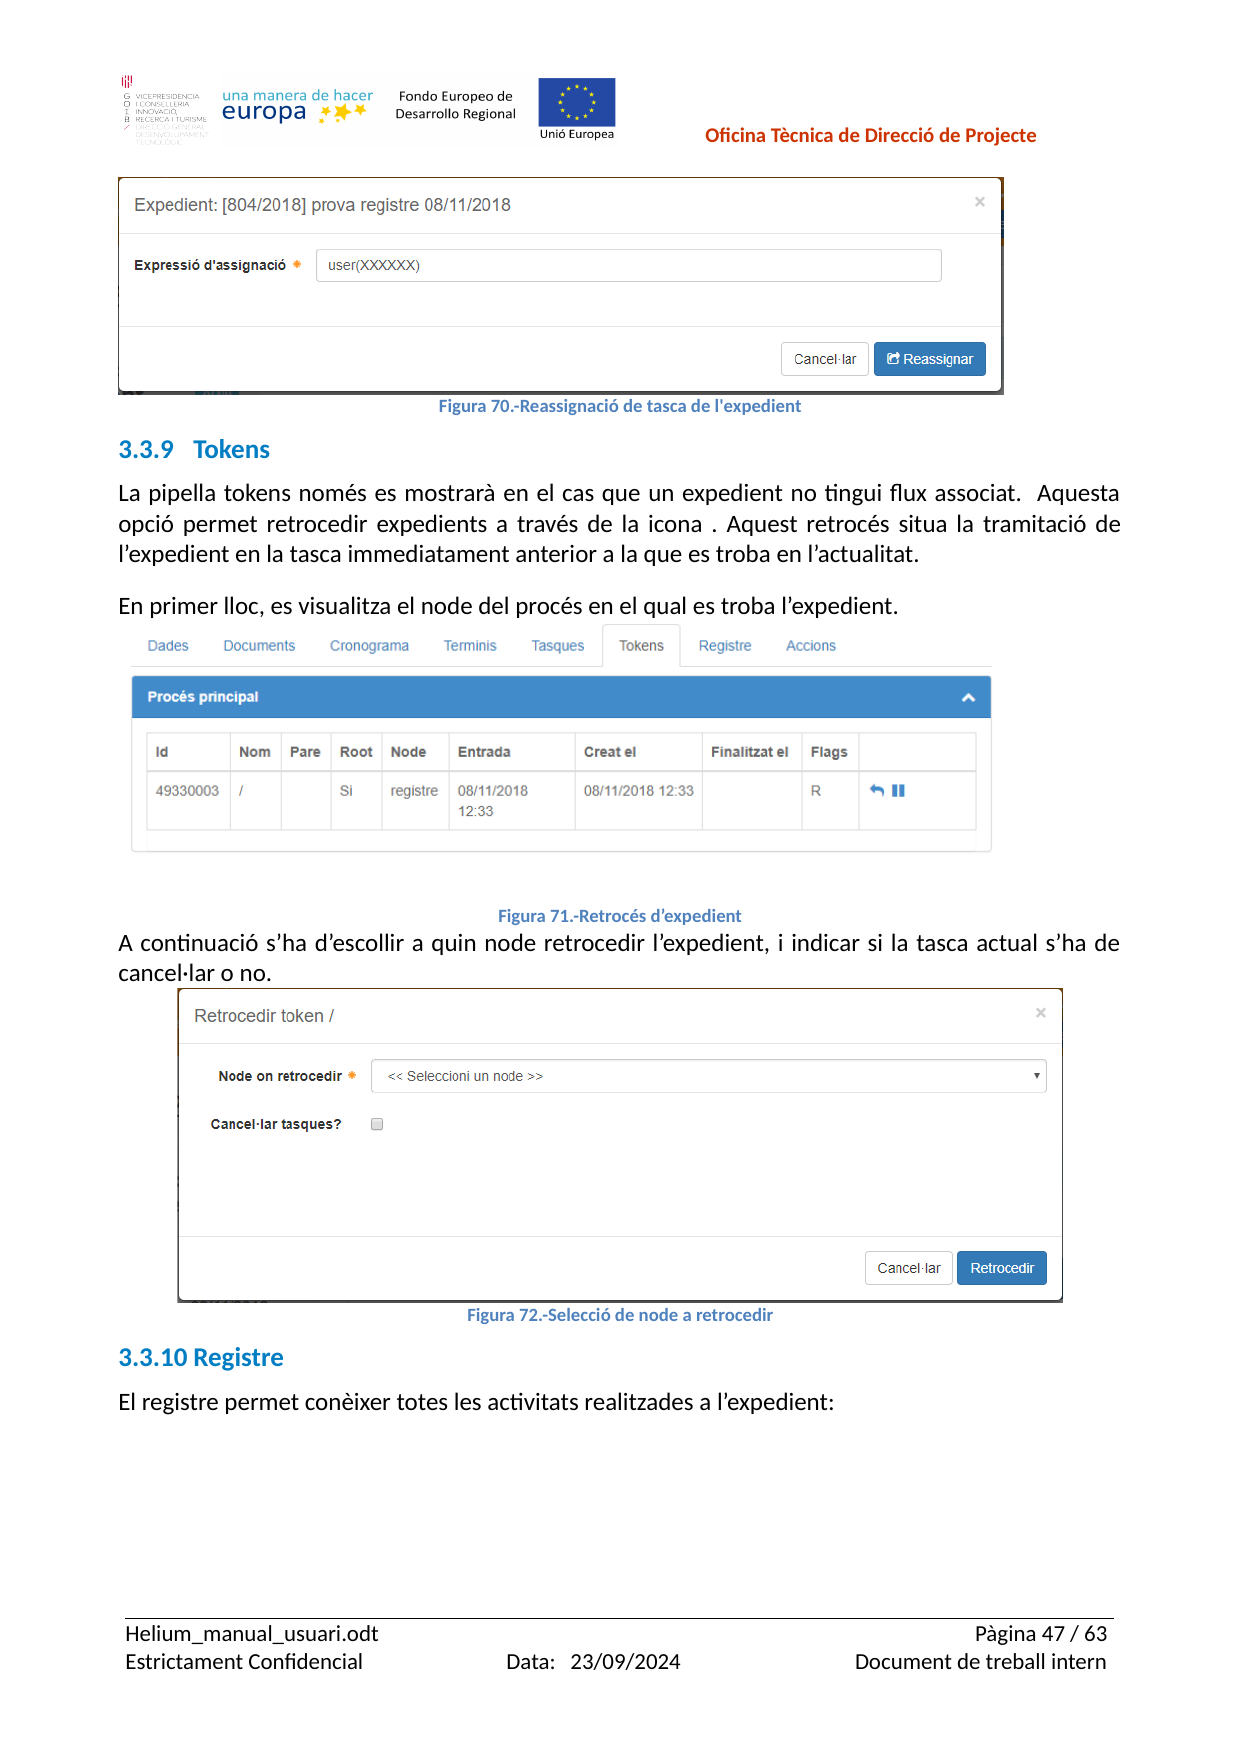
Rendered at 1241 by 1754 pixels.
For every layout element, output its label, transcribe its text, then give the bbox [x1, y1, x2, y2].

text A continuació s’ha d’escollir a quin node retrocedir l’expedient, i indicar si la tasca actual s’ha de cancel·lar o no. [118, 927, 1122, 988]
subtitle Tokens [118, 432, 1122, 465]
text En primer lloc, es visualitza el node del procés en el qual es troba l’expedient. [118, 590, 1122, 620]
picture [118, 620, 1004, 905]
text Figura 70.-Reassignació de tasca de l'expedient [118, 394, 1122, 417]
subtitle Registre [118, 1341, 1122, 1373]
list La pipella tokens només es mostrarà en el cas que un expedient no tingui flux associat. Aquesta opció permet retrocedir expedients a través de la icona . Aquest retrocés situa la tramitació de l’expedient en la tasca immediatament anterior a la que es troba en l’actualitat. [118, 477, 1122, 569]
picture [219, 73, 621, 147]
picture [118, 177, 1004, 395]
text Figura 71.-Retrocés d’expedient [118, 904, 1122, 927]
picture [118, 73, 213, 147]
picture [177, 988, 1063, 1303]
text Figura 72.-Selecció de node a retrocedir [118, 1303, 1122, 1326]
text El registre permet conèixer totes les activitats realitzades a l’expedient: [118, 1386, 1122, 1417]
